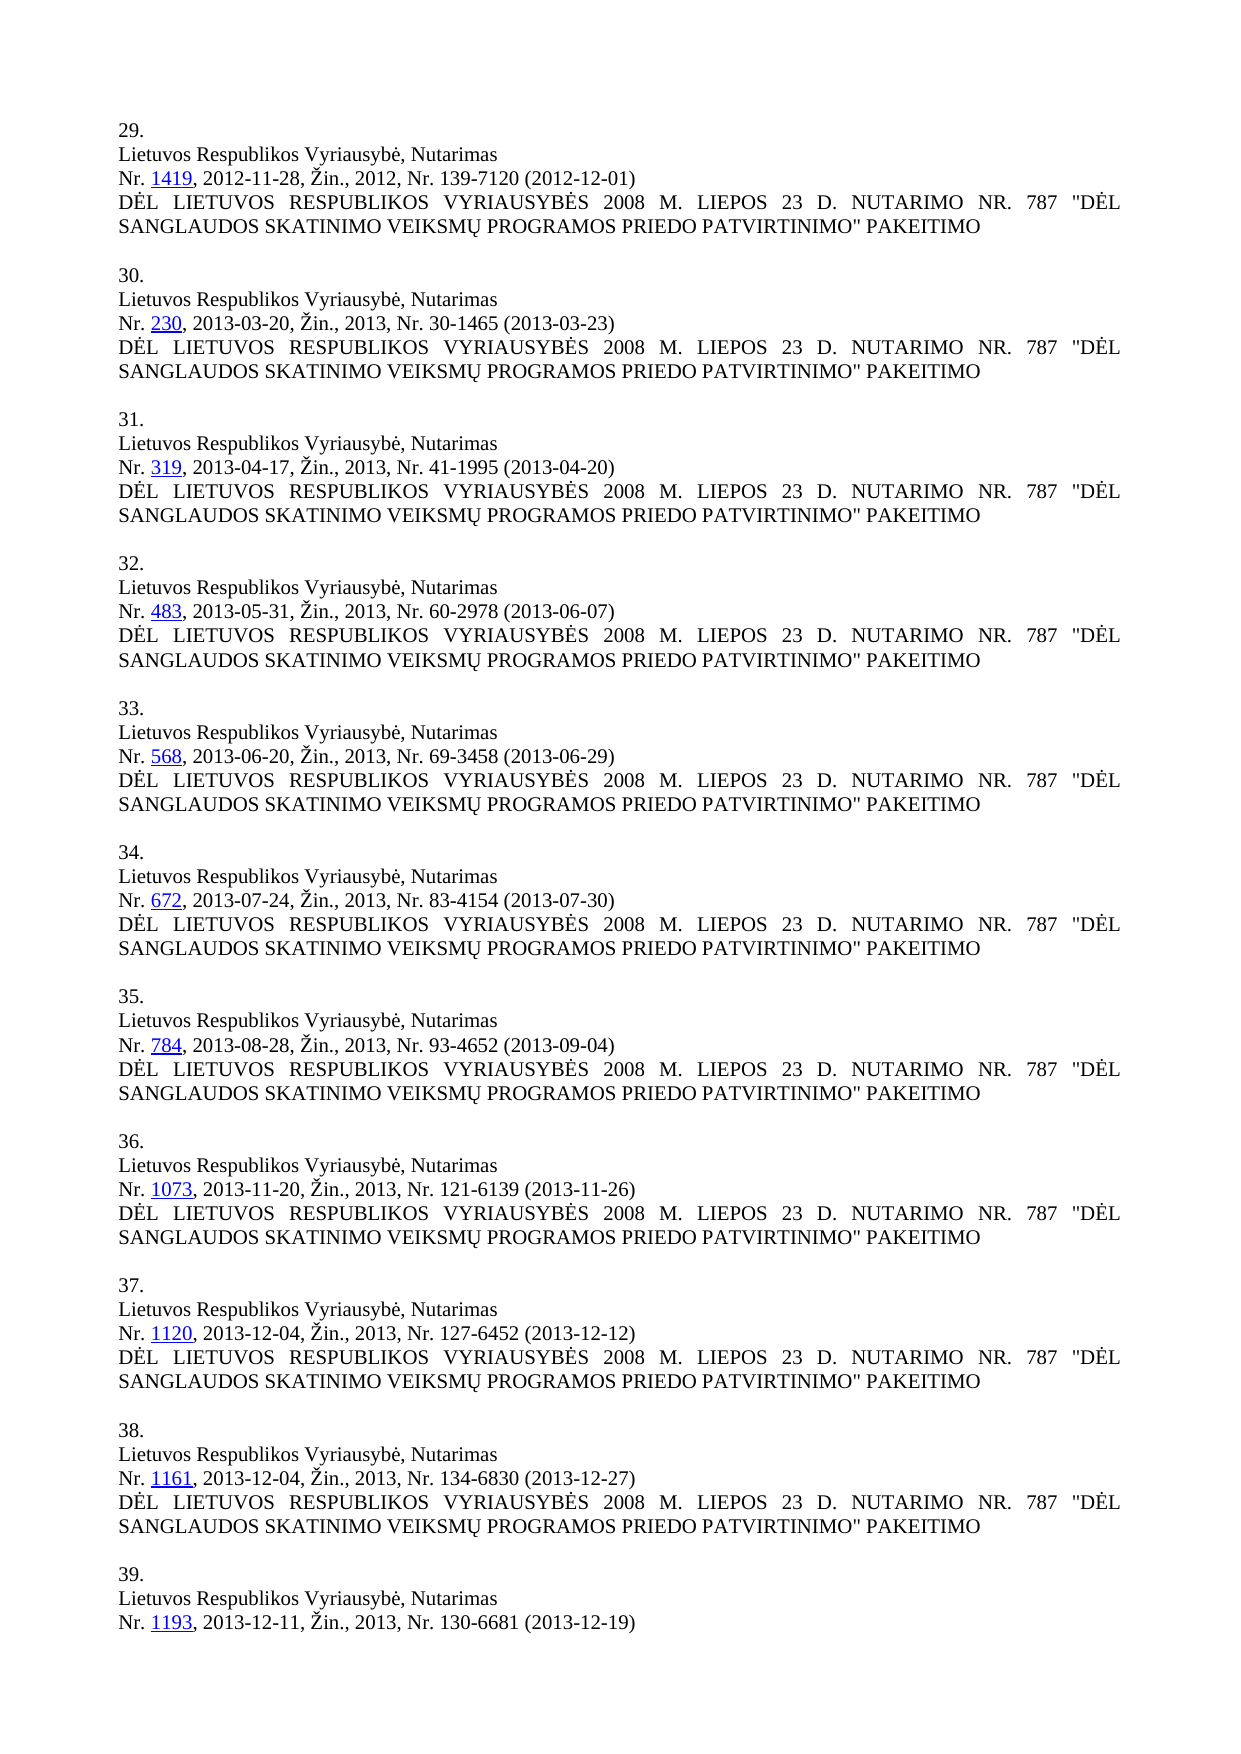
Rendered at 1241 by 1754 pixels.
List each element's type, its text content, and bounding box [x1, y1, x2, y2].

text 38. [118, 1417, 1122, 1442]
text Lietuvos Respublikos Vyriausybė, Nutarimas [118, 864, 1122, 888]
text DĖL LIETUVOS RESPUBLIKOS VYRIAUSYBĖS 2008 M. LIEPOS 23 D. NUTARIMO NR. 787 "DĖL SANGLAUDOS SKATINIMO VEIKSMŲ PROGRAMOS PRIEDO PATVIRTINIMO" PAKEITIMO [118, 623, 1122, 672]
text DĖL LIETUVOS RESPUBLIKOS VYRIAUSYBĖS 2008 M. LIEPOS 23 D. NUTARIMO NR. 787 "DĖL SANGLAUDOS SKATINIMO VEIKSMŲ PROGRAMOS PRIEDO PATVIRTINIMO" PAKEITIMO [118, 1201, 1122, 1249]
text 32. [118, 551, 1122, 575]
text Lietuvos Respublikos Vyriausybė, Nutarimas [118, 720, 1122, 744]
text DĖL LIETUVOS RESPUBLIKOS VYRIAUSYBĖS 2008 M. LIEPOS 23 D. NUTARIMO NR. 787 "DĖL SANGLAUDOS SKATINIMO VEIKSMŲ PROGRAMOS PRIEDO PATVIRTINIMO" PAKEITIMO [118, 1490, 1122, 1538]
text DĖL LIETUVOS RESPUBLIKOS VYRIAUSYBĖS 2008 M. LIEPOS 23 D. NUTARIMO NR. 787 "DĖL SANGLAUDOS SKATINIMO VEIKSMŲ PROGRAMOS PRIEDO PATVIRTINIMO" PAKEITIMO [118, 1057, 1122, 1105]
text Nr. 1193, 2013-12-11, Žin., 2013, Nr. 130-6681 (2013-12-19) [118, 1610, 1122, 1634]
text Nr. 483, 2013-05-31, Žin., 2013, Nr. 60-2978 (2013-06-07) [118, 599, 1122, 623]
text Nr. 1161, 2013-12-04, Žin., 2013, Nr. 134-6830 (2013-12-27) [118, 1466, 1122, 1490]
text 37. [118, 1273, 1122, 1297]
text Lietuvos Respublikos Vyriausybė, Nutarimas [118, 142, 1122, 166]
text Lietuvos Respublikos Vyriausybė, Nutarimas [118, 1297, 1122, 1321]
text 35. [118, 984, 1122, 1008]
text Nr. 230, 2013-03-20, Žin., 2013, Nr. 30-1465 (2013-03-23) [118, 311, 1122, 335]
text Lietuvos Respublikos Vyriausybė, Nutarimas [118, 575, 1122, 599]
text Nr. 1073, 2013-11-20, Žin., 2013, Nr. 121-6139 (2013-11-26) [118, 1177, 1122, 1201]
text Lietuvos Respublikos Vyriausybė, Nutarimas [118, 431, 1122, 455]
text 29. [118, 118, 1122, 142]
text 34. [118, 840, 1122, 864]
text Lietuvos Respublikos Vyriausybė, Nutarimas [118, 1008, 1122, 1032]
text Nr. 1419, 2012-11-28, Žin., 2012, Nr. 139-7120 (2012-12-01) [118, 166, 1122, 190]
text DĖL LIETUVOS RESPUBLIKOS VYRIAUSYBĖS 2008 M. LIEPOS 23 D. NUTARIMO NR. 787 "DĖL SANGLAUDOS SKATINIMO VEIKSMŲ PROGRAMOS PRIEDO PATVIRTINIMO" PAKEITIMO [118, 335, 1122, 383]
text Lietuvos Respublikos Vyriausybė, Nutarimas [118, 287, 1122, 311]
text Nr. 784, 2013-08-28, Žin., 2013, Nr. 93-4652 (2013-09-04) [118, 1032, 1122, 1057]
text 31. [118, 407, 1122, 431]
text Lietuvos Respublikos Vyriausybė, Nutarimas [118, 1442, 1122, 1466]
text DĖL LIETUVOS RESPUBLIKOS VYRIAUSYBĖS 2008 M. LIEPOS 23 D. NUTARIMO NR. 787 "DĖL SANGLAUDOS SKATINIMO VEIKSMŲ PROGRAMOS PRIEDO PATVIRTINIMO" PAKEITIMO [118, 912, 1122, 960]
text 39. [118, 1562, 1122, 1586]
text Lietuvos Respublikos Vyriausybė, Nutarimas [118, 1153, 1122, 1177]
text 36. [118, 1129, 1122, 1153]
text Lietuvos Respublikos Vyriausybė, Nutarimas [118, 1586, 1122, 1610]
text DĖL LIETUVOS RESPUBLIKOS VYRIAUSYBĖS 2008 M. LIEPOS 23 D. NUTARIMO NR. 787 "DĖL SANGLAUDOS SKATINIMO VEIKSMŲ PROGRAMOS PRIEDO PATVIRTINIMO" PAKEITIMO [118, 1345, 1122, 1393]
text DĖL LIETUVOS RESPUBLIKOS VYRIAUSYBĖS 2008 M. LIEPOS 23 D. NUTARIMO NR. 787 "DĖL SANGLAUDOS SKATINIMO VEIKSMŲ PROGRAMOS PRIEDO PATVIRTINIMO" PAKEITIMO [118, 768, 1122, 816]
text 30. [118, 262, 1122, 287]
text Nr. 568, 2013-06-20, Žin., 2013, Nr. 69-3458 (2013-06-29) [118, 744, 1122, 768]
text Nr. 1120, 2013-12-04, Žin., 2013, Nr. 127-6452 (2013-12-12) [118, 1321, 1122, 1345]
text Nr. 319, 2013-04-17, Žin., 2013, Nr. 41-1995 (2013-04-20) [118, 455, 1122, 479]
text DĖL LIETUVOS RESPUBLIKOS VYRIAUSYBĖS 2008 M. LIEPOS 23 D. NUTARIMO NR. 787 "DĖL SANGLAUDOS SKATINIMO VEIKSMŲ PROGRAMOS PRIEDO PATVIRTINIMO" PAKEITIMO [118, 479, 1122, 527]
text DĖL LIETUVOS RESPUBLIKOS VYRIAUSYBĖS 2008 M. LIEPOS 23 D. NUTARIMO NR. 787 "DĖL SANGLAUDOS SKATINIMO VEIKSMŲ PROGRAMOS PRIEDO PATVIRTINIMO" PAKEITIMO [118, 190, 1122, 238]
text Nr. 672, 2013-07-24, Žin., 2013, Nr. 83-4154 (2013-07-30) [118, 888, 1122, 912]
text 33. [118, 696, 1122, 720]
